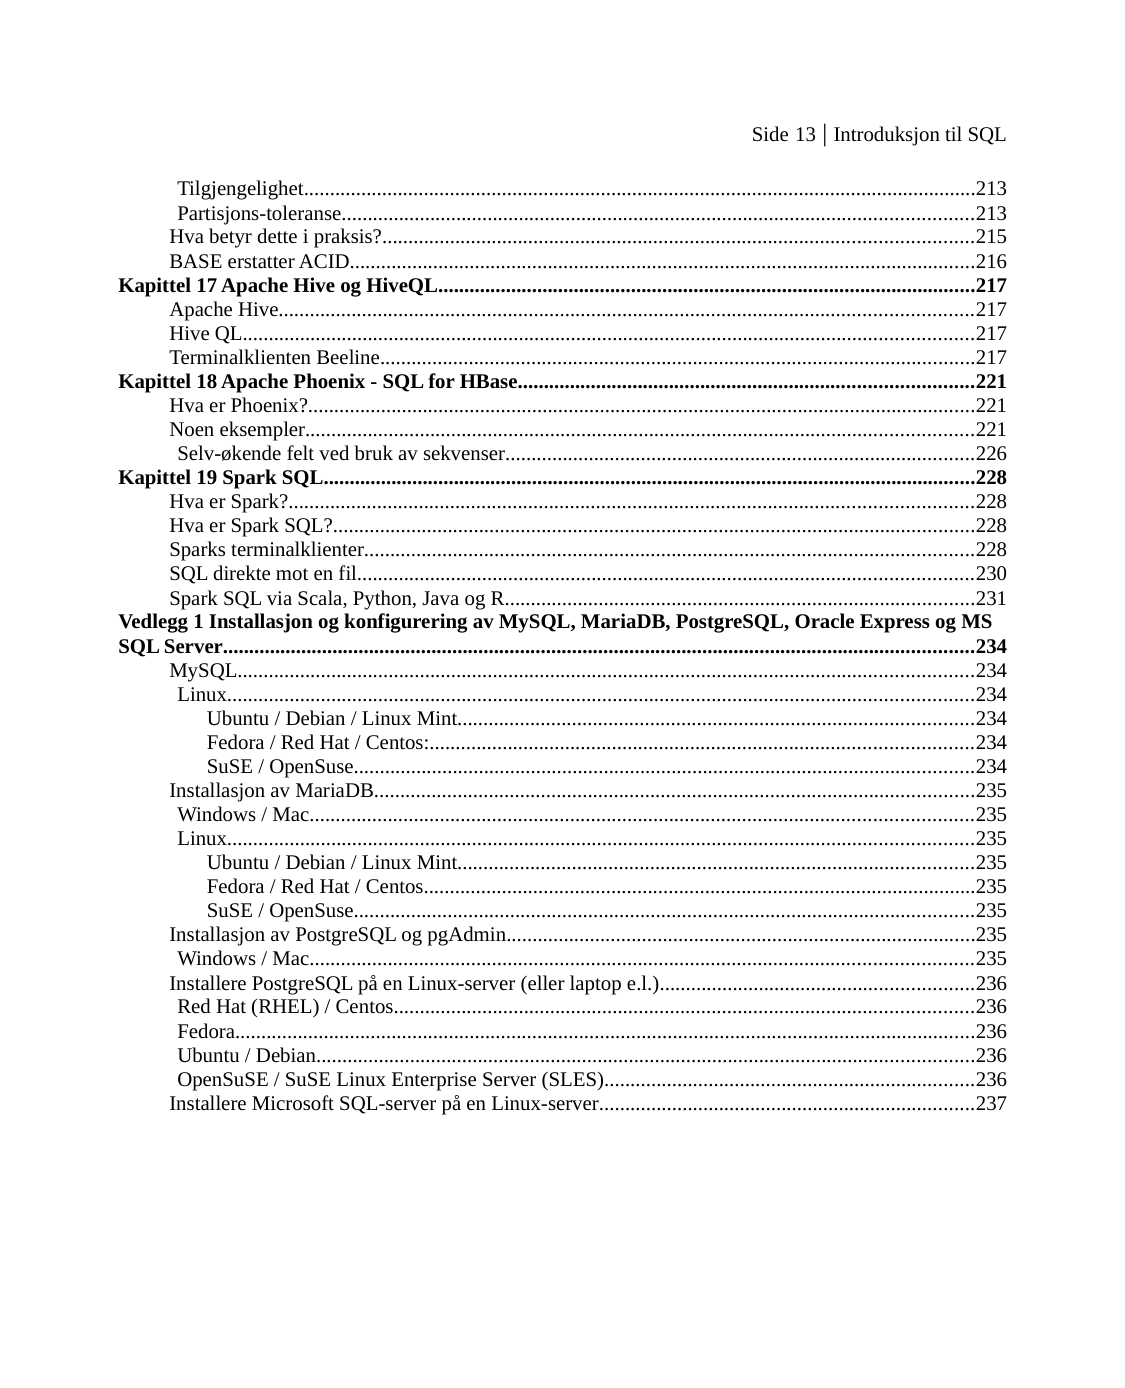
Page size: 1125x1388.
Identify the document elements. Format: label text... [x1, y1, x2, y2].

text Linux 235 [177, 826, 1007, 850]
text  Hva er Phoenix? 221 [148, 393, 1007, 417]
text  Sparks terminalklienter 228 [148, 537, 1007, 561]
text Partisjons-toleranse 213 [177, 200, 1007, 224]
text Windows / Mac 235 [177, 946, 1007, 970]
text Kapittel 17 Apache Hive og HiveQL 217 [118, 273, 1007, 297]
text Selv-økende felt ved bruk av sekvenser 226 [177, 441, 1007, 465]
text Windows / Mac 235 [177, 802, 1007, 826]
text  Hva betyr dette i praksis? 215 [148, 224, 1007, 248]
text  MySQL 234 [148, 658, 1007, 682]
text Linux 234 [177, 682, 1007, 706]
text  Apache Hive 217 [148, 297, 1007, 321]
text SuSE / OpenSuse 235 [207, 898, 1007, 922]
text Vedlegg 1 Installasjon og konfigurering av MySQL, MariaDB, PostgreSQL, Oracle Express og MS SQL Server 234 [118, 609, 1007, 658]
text Red Hat (RHEL) / Centos 236 [177, 994, 1007, 1018]
text  Installere PostgreSQL på en Linux-server (eller laptop e.l.) 236 [148, 970, 1007, 994]
text  Hva er Spark SQL? 228 [148, 513, 1007, 537]
text SuSE / OpenSuse 234 [207, 754, 1007, 778]
text  Terminalklienten Beeline 217 [148, 345, 1007, 369]
text  Hive QL 217 [148, 321, 1007, 345]
text Ubuntu / Debian 236 [177, 1043, 1007, 1067]
text  Installasjon av PostgreSQL og pgAdmin 235 [148, 922, 1007, 946]
text  Installasjon av MariaDB 235 [148, 778, 1007, 802]
text Fedora 236 [177, 1018, 1007, 1043]
text OpenSuSE / SuSE Linux Enterprise Server (SLES) 236 [177, 1067, 1007, 1091]
text  Installere Microsoft SQL-server på en Linux-server 237 [148, 1091, 1007, 1115]
text Ubuntu / Debian / Linux Mint 235 [207, 850, 1007, 874]
text Kapittel 19 Spark SQL 228 [118, 465, 1007, 489]
text Fedora / Red Hat / Centos 235 [207, 874, 1007, 898]
text  Spark SQL via Scala, Python, Java og R 231 [148, 585, 1007, 609]
text Tilgjengelighet 213 [177, 176, 1007, 200]
text  Noen eksempler 221 [148, 417, 1007, 441]
text Kapittel 18 Apache Phoenix - SQL for HBase 221 [118, 369, 1007, 393]
text  SQL direkte mot en fil 230 [148, 561, 1007, 585]
text Ubuntu / Debian / Linux Mint 234 [207, 706, 1007, 730]
text Fedora / Red Hat / Centos: 234 [207, 730, 1007, 754]
text  Hva er Spark? 228 [148, 489, 1007, 513]
text  BASE erstatter ACID 216 [148, 248, 1007, 273]
